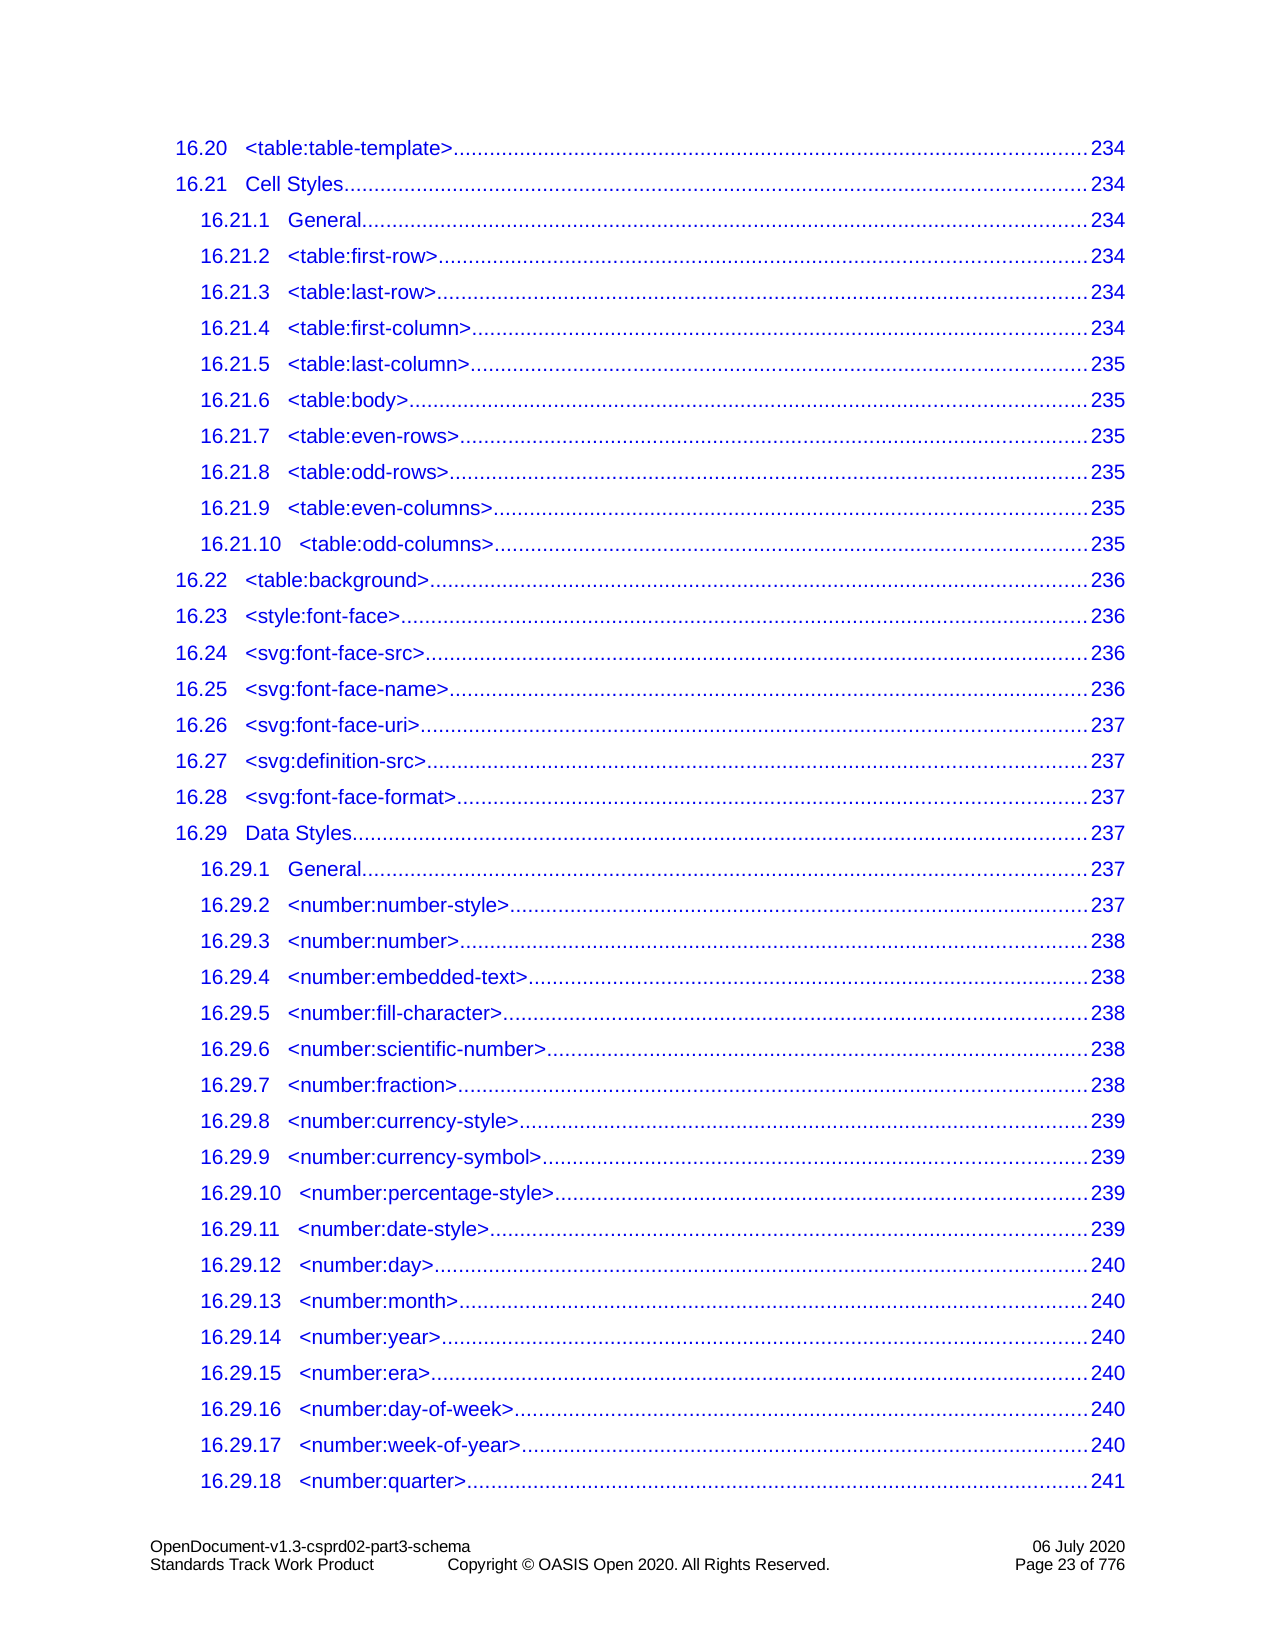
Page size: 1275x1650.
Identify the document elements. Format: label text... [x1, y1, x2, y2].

text 16.29.8 <number:currency-style> 239 [200, 1109, 1125, 1133]
text 16.26 <svg:font-face-uri> 237 [175, 713, 1125, 737]
text 16.21.5 <table:last-column> 235 [200, 353, 1125, 376]
text 16.29.17 <number:week-of-year> 240 [200, 1434, 1125, 1457]
text 16.21.3 <table:last-row> 234 [200, 281, 1125, 304]
text 16.21.8 <table:odd-rows> 235 [200, 461, 1125, 484]
text 16.21.7 <table:even-rows> 235 [200, 425, 1125, 448]
text 16.29.6 <number:scientific-number> 238 [200, 1037, 1125, 1061]
text 16.29.1 General 237 [200, 857, 1125, 881]
text 16.24 <svg:font-face-src> 236 [175, 641, 1125, 664]
text 16.29.12 <number:day> 240 [200, 1254, 1125, 1277]
text 16.21.6 <table:body> 235 [200, 389, 1125, 412]
text 16.29.11 <number:date-style> 239 [200, 1218, 1125, 1241]
text 16.21.4 <table:first-column> 234 [200, 317, 1125, 340]
text 16.21.9 <table:even-columns> 235 [200, 497, 1125, 520]
text 16.29.13 <number:month> 240 [200, 1290, 1125, 1313]
text 16.29.15 <number:era> 240 [200, 1362, 1125, 1385]
text 16.29.14 <number:year> 240 [200, 1326, 1125, 1349]
text 16.29.4 <number:embedded-text> 238 [200, 965, 1125, 989]
text 16.29.9 <number:currency-symbol> 239 [200, 1146, 1125, 1169]
text 16.29.16 <number:day-of-week> 240 [200, 1398, 1125, 1421]
text 16.29.3 <number:number> 238 [200, 929, 1125, 953]
text 16.21.2 <table:first-row> 234 [200, 244, 1125, 268]
text 16.21.10 <table:odd-columns> 235 [200, 533, 1125, 556]
text 16.27 <svg:definition-src> 237 [175, 749, 1125, 773]
text 16.21 Cell Styles 234 [175, 172, 1125, 196]
text 16.22 <table:background> 236 [175, 569, 1125, 592]
text 16.29.2 <number:number-style> 237 [200, 893, 1125, 917]
text 16.29.7 <number:fraction> 238 [200, 1073, 1125, 1097]
text 16.20 <table:table-template> 234 [175, 136, 1125, 160]
text 16.28 <svg:font-face-format> 237 [175, 785, 1125, 809]
text 16.25 <svg:font-face-name> 236 [175, 677, 1125, 701]
text 16.29.5 <number:fill-character> 238 [200, 1001, 1125, 1025]
text 16.21.1 General 234 [200, 208, 1125, 232]
text 16.29.10 <number:percentage-style> 239 [200, 1182, 1125, 1205]
text 16.29.18 <number:quarter> 241 [200, 1470, 1125, 1493]
text 16.29 Data Styles 237 [175, 821, 1125, 845]
text 16.23 <style:font-face> 236 [175, 605, 1125, 628]
